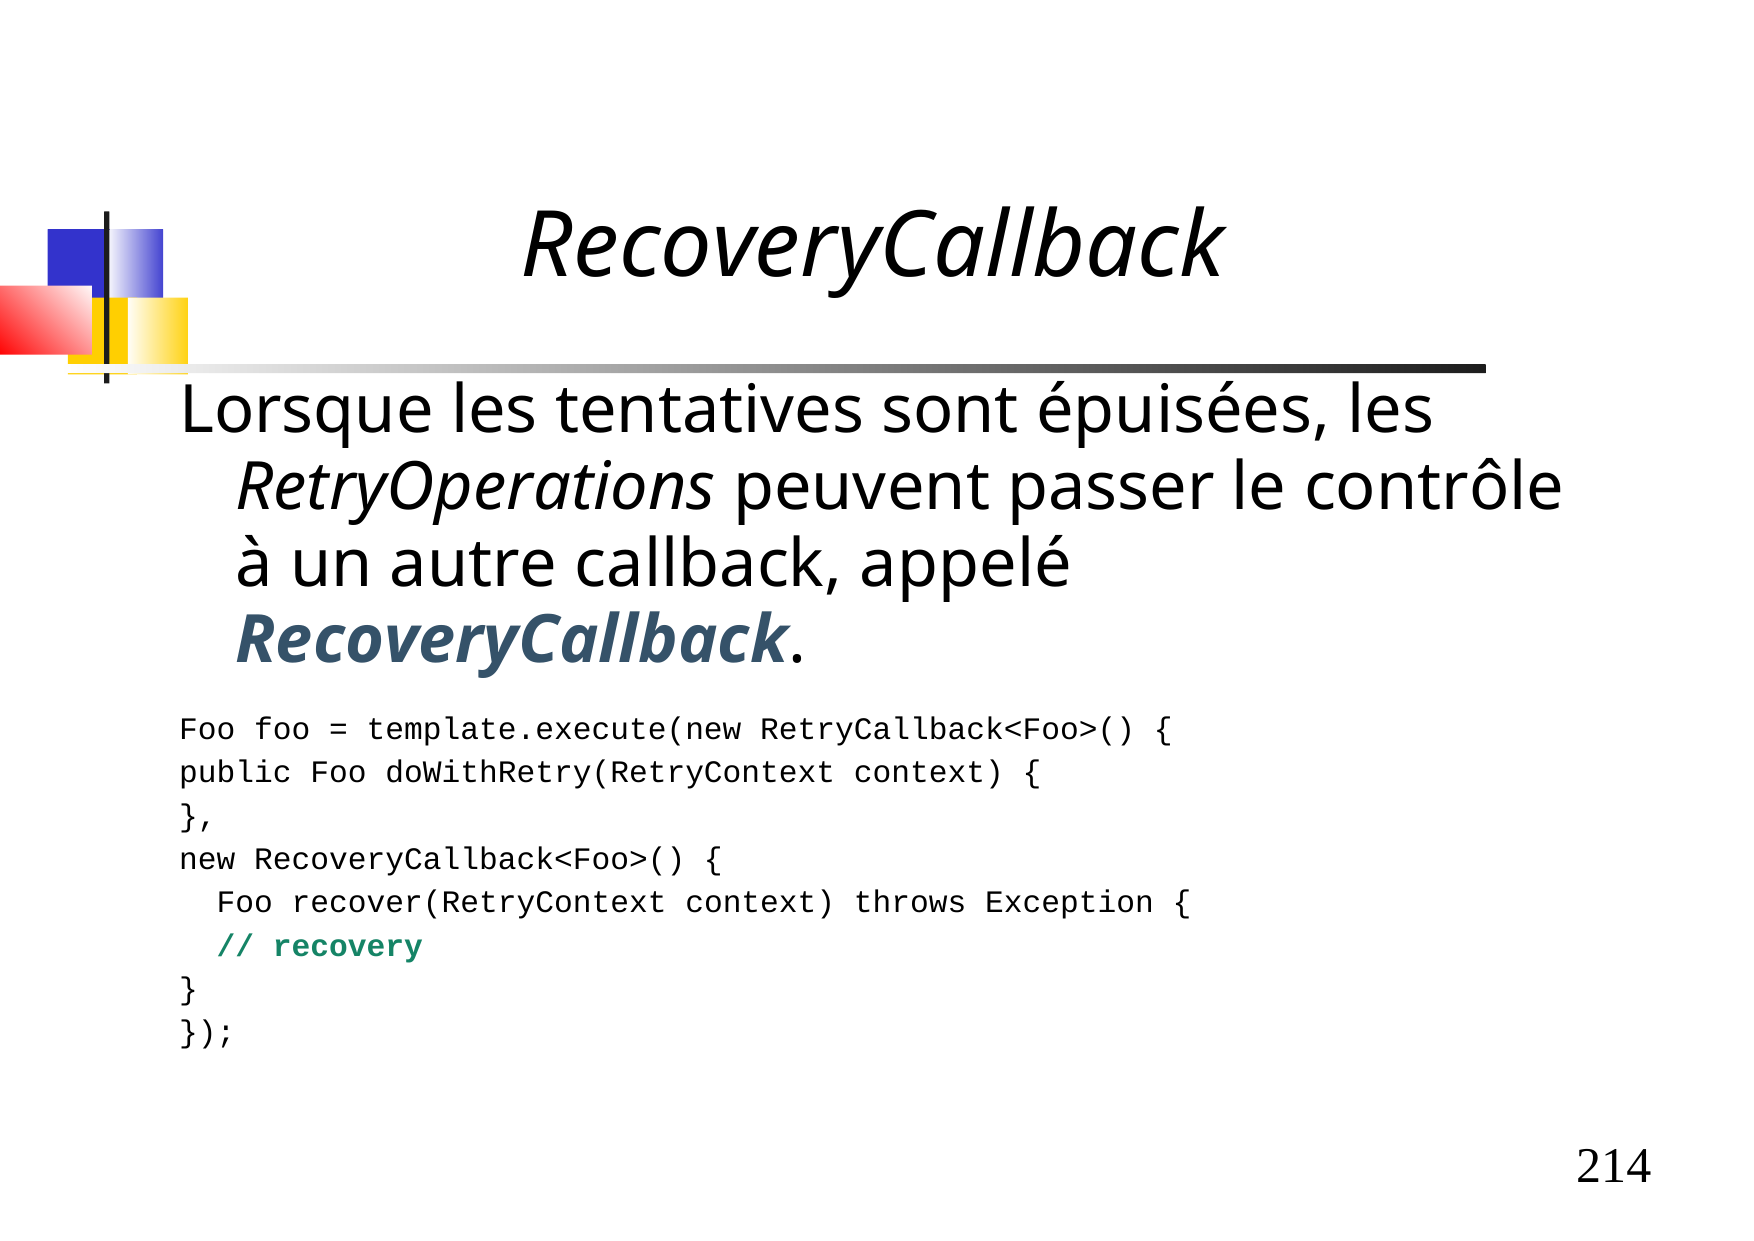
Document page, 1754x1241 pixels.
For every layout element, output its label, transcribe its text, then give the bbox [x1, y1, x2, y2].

title RecoveryCallback [179, 139, 1567, 351]
list Lorsque les tentatives sont épuisées, les RetryOperations peuvent passer le contrôle à un autre callback, appelé RecoveryCallback. Foo foo = template.execute(new RetryCallback<Foo>() { public Foo doWithRetry(RetryContext context) { }, new RecoveryCallback<Foo>() { Foo recover(RetryContext context) throws Exception { // recovery } }); [179, 371, 1567, 1091]
